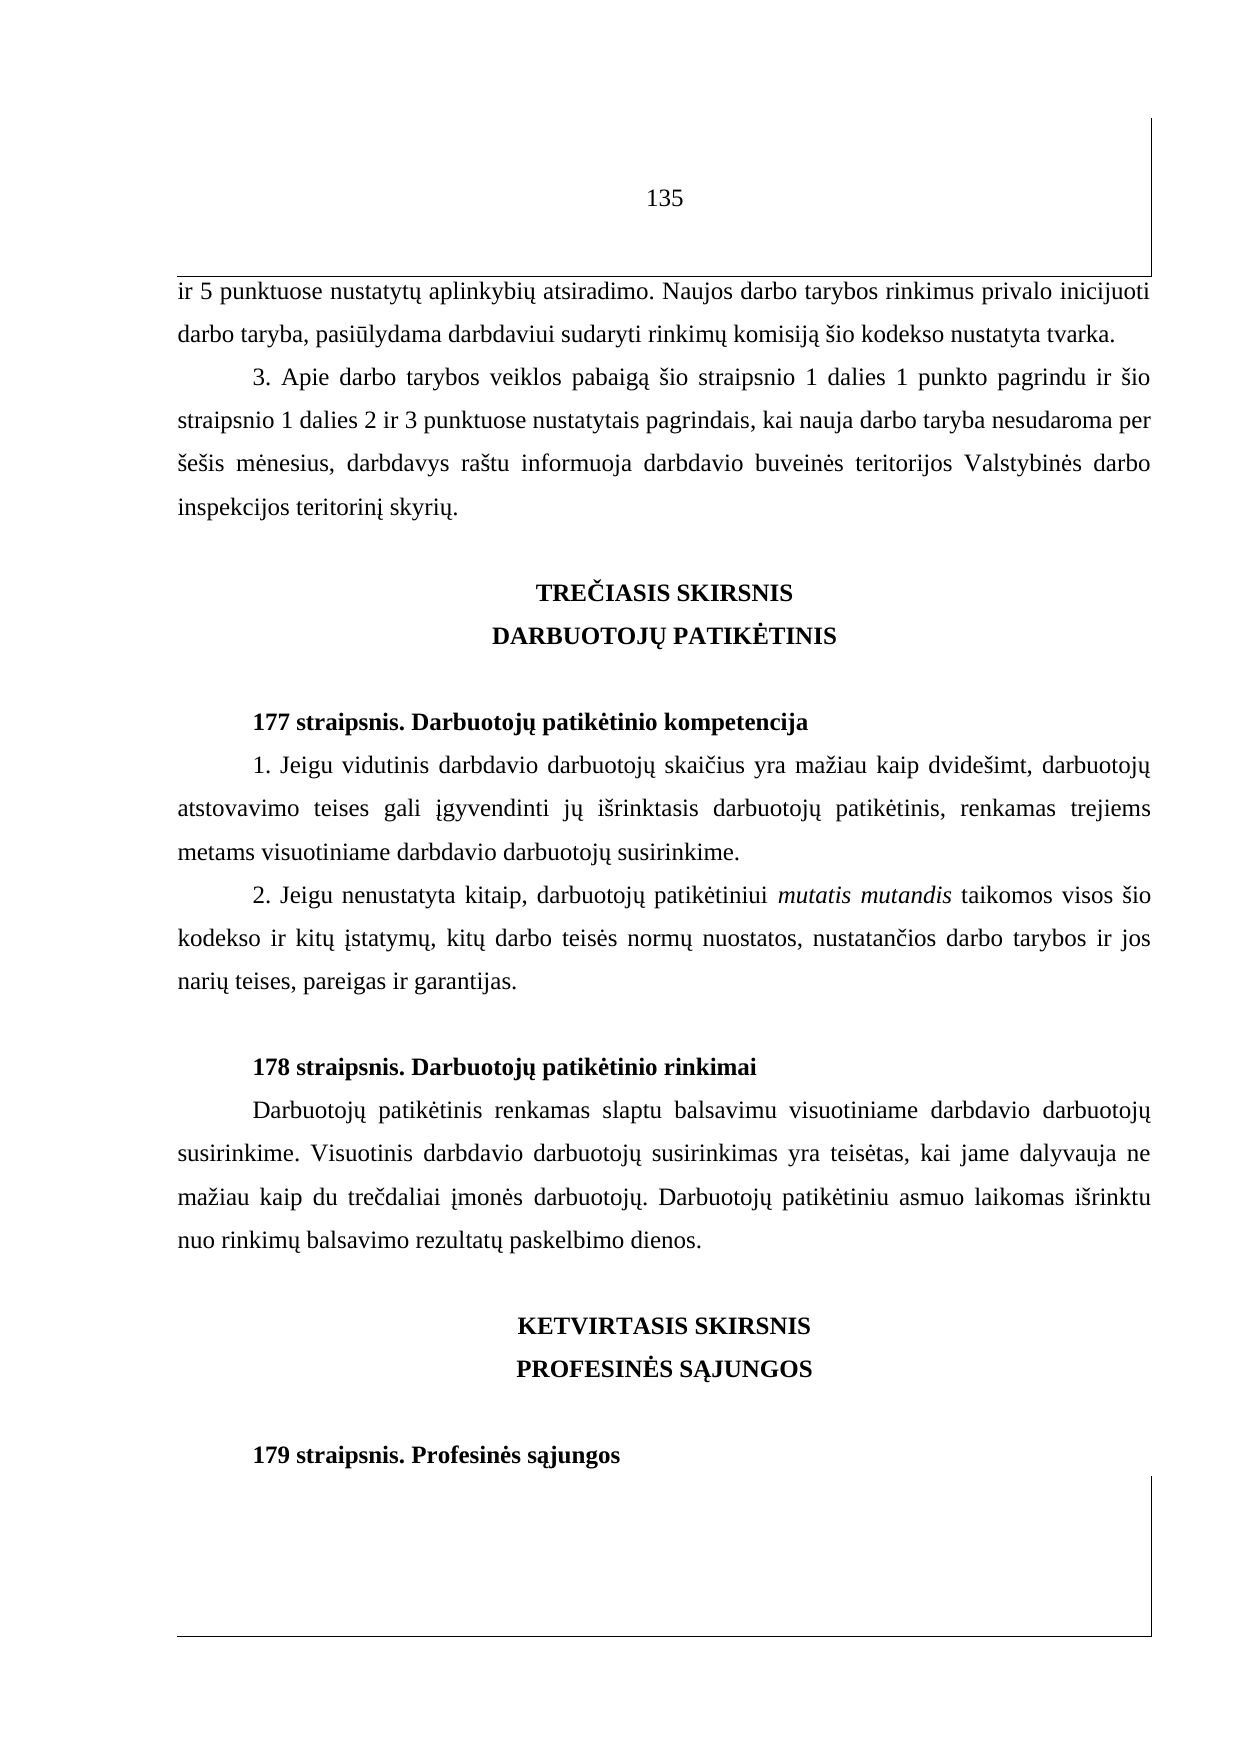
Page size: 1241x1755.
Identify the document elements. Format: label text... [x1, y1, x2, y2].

text ir 5 punktuose nustatytų aplinkybių atsiradimo. Naujos darbo tarybos rinkimus privalo inicijuoti darbo taryba, pasiūlydama darbdaviui sudaryti rinkimų komisiją šio kodekso nustatyta tvarka. [177, 276, 1152, 348]
text Darbuotojų patikėtinis renkamas slaptu balsavimu visuotiniame darbdavio darbuotojų susirinkime. Visuotinis darbdavio darbuotojų susirinkimas yra teisėtas, kai jame dalyvauja ne mažiau kaip du trečdaliai įmonės darbuotojų. Darbuotojų patikėtiniu asmuo laikomas išrinktu nuo rinkimų balsavimo rezultatų paskelbimo dienos. [177, 1095, 1152, 1253]
text 3. Apie darbo tarybos veiklos pabaigą šio straipsnio 1 dalies 1 punkto pagrindu ir šio straipsnio 1 dalies 2 ir 3 punktuose nustatytais pagrindais, kai nauja darbo taryba nesudaroma per šešis mėnesius, darbdavys raštu informuoja darbdavio buveinės teritorijos Valstybinės darbo inspekcijos teritorinį skyrių. [177, 362, 1152, 520]
text TREČIASIS SKIRSNIS [177, 578, 1152, 607]
text PROFESINĖS SĄJUNGOS [177, 1354, 1152, 1383]
text 1. Jeigu vidutinis darbdavio darbuotojų skaičius yra mažiau kaip dvidešimt, darbuotojų atstovavimo teises gali įgyvendinti jų išrinktasis darbuotojų patikėtinis, renkamas trejiems metams visuotiniame darbdavio darbuotojų susirinkime. [177, 750, 1152, 865]
text KETVIRTASIS SKIRSNIS [177, 1311, 1152, 1340]
subtitle 178 straipsnis. Darbuotojų patikėtinio rinkimai [177, 1052, 1152, 1081]
subtitle 177 straipsnis. Darbuotojų patikėtinio kompetencija [177, 707, 1152, 736]
subtitle 179 straipsnis. Profesinės sąjungos [177, 1440, 1152, 1469]
text DARBUOTOJŲ PATIKĖTINIS [177, 621, 1152, 650]
text 2. Jeigu nenustatyta kitaip, darbuotojų patikėtiniui mutatis mutandis taikomos visos šio kodekso ir kitų įstatymų, kitų darbo teisės normų nuostatos, nustatančios darbo tarybos ir jos narių teises, pareigas ir garantijas. [177, 880, 1152, 995]
